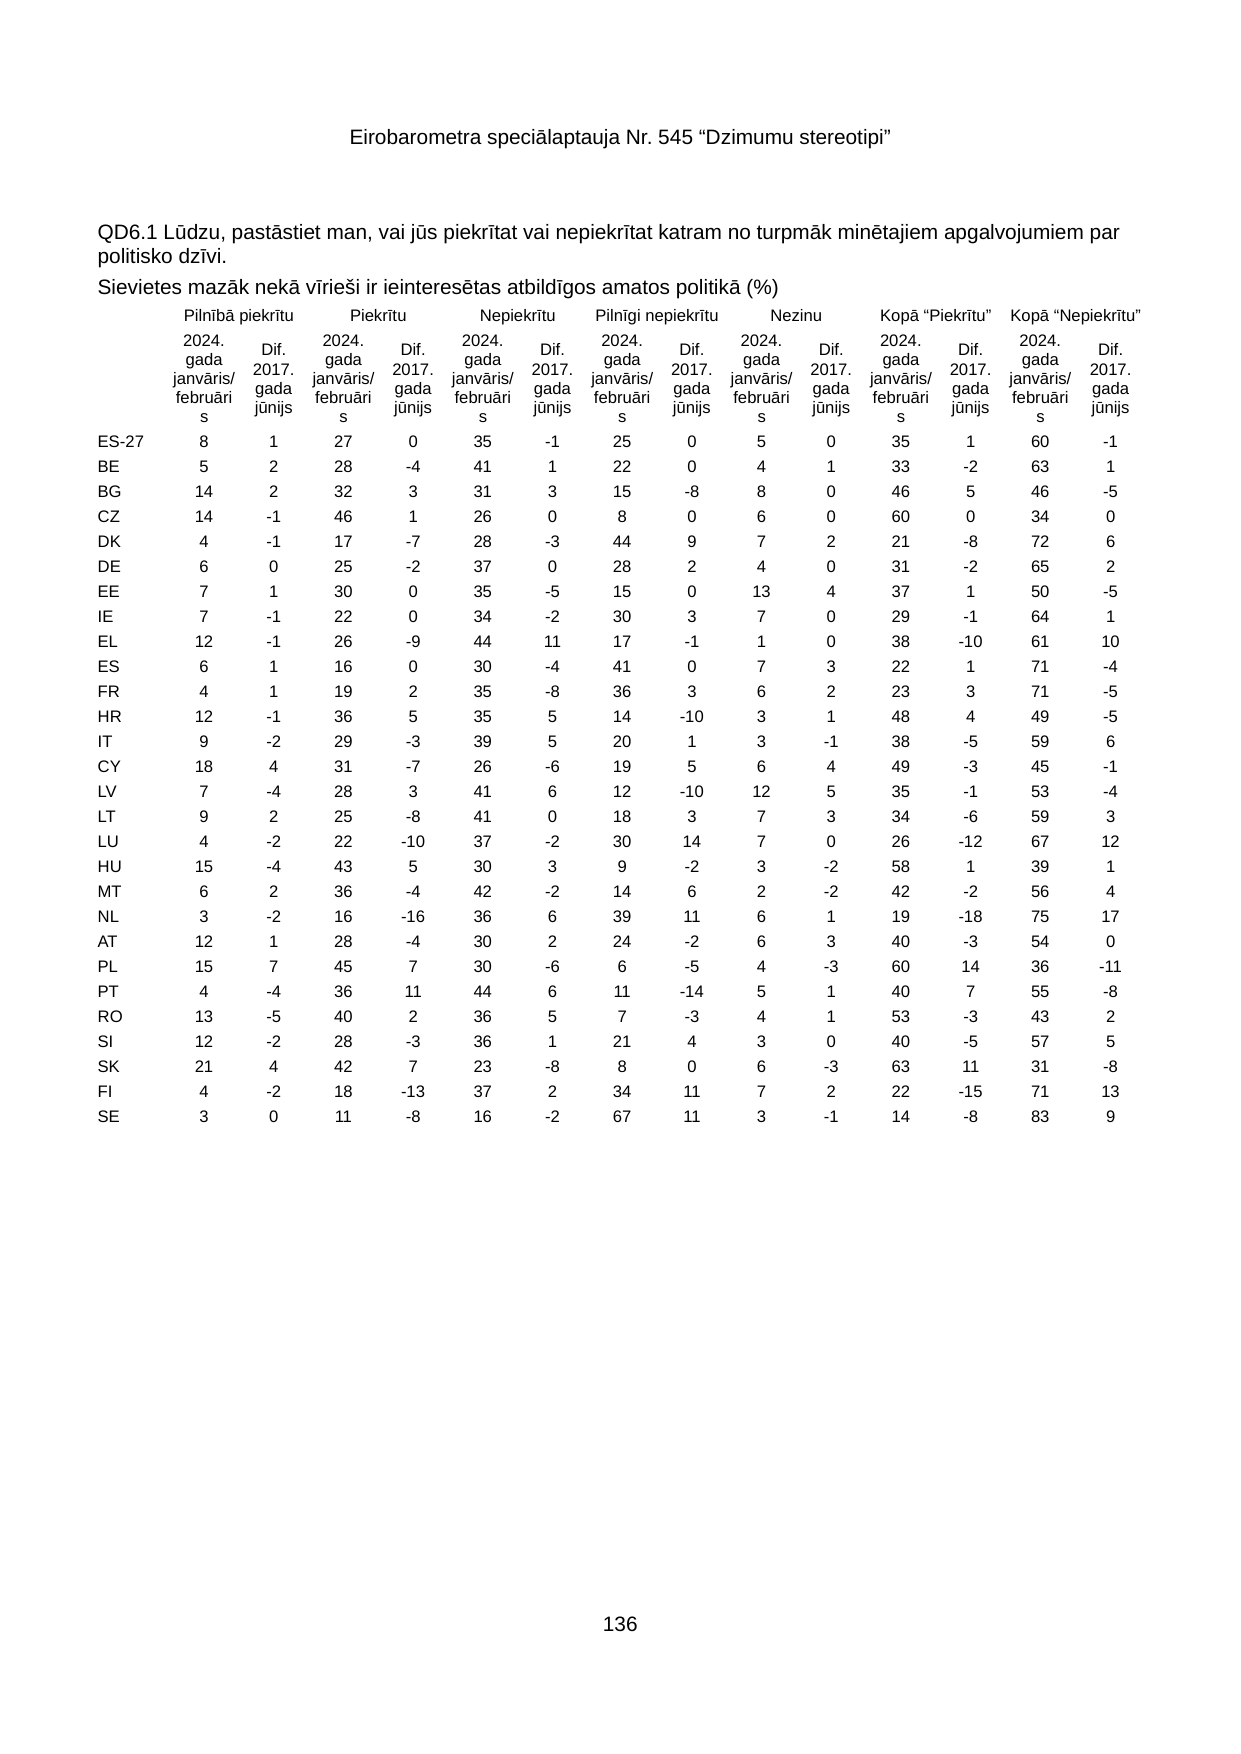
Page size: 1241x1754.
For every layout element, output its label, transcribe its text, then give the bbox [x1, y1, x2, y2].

table_cell 31 [1005, 1054, 1075, 1079]
table_cell 8 [169, 429, 239, 454]
table_cell 1 [239, 679, 308, 704]
table_cell -3 [657, 1004, 726, 1029]
table_cell ES-27 [95, 429, 169, 454]
table_cell 16 [308, 904, 378, 929]
table_cell 71 [1005, 679, 1075, 704]
table_cell 83 [1005, 1104, 1075, 1129]
table_cell -1 [239, 604, 308, 629]
table_cell 49 [866, 754, 936, 779]
table_cell 6 [518, 904, 587, 929]
table_cell 31 [866, 554, 936, 579]
table_cell 25 [587, 429, 657, 454]
table_cell 1 [1075, 854, 1146, 879]
table_cell 22 [308, 604, 378, 629]
table_cell 11 [587, 979, 657, 1004]
table_cell Nezinu [726, 303, 866, 328]
table_cell 34 [587, 1079, 657, 1104]
table_cell 36 [587, 679, 657, 704]
table_cell 6 [518, 779, 587, 804]
table_cell -2 [518, 879, 587, 904]
table_cell 30 [448, 954, 517, 979]
table_cell -1 [1075, 754, 1146, 779]
table_cell 3 [796, 804, 866, 829]
table_cell Nepiekrītu [448, 303, 587, 328]
table_cell 46 [1005, 479, 1075, 504]
table_cell -5 [657, 954, 726, 979]
table_cell -5 [1075, 704, 1146, 729]
table_cell 2 [239, 479, 308, 504]
table_cell 3 [796, 929, 866, 954]
table_cell 4 [239, 754, 308, 779]
table_cell 12 [726, 779, 796, 804]
table_cell 1 [936, 429, 1005, 454]
table_cell 2024. gada janvāris/februāris [587, 328, 657, 429]
table_cell 14 [936, 954, 1005, 979]
table_cell 1 [239, 429, 308, 454]
table_cell 12 [169, 629, 239, 654]
table_cell -1 [936, 604, 1005, 629]
table_cell -8 [936, 529, 1005, 554]
table_cell [95, 303, 169, 328]
table_cell -10 [378, 829, 448, 854]
table_cell 32 [308, 479, 378, 504]
table_cell Dif. 2017. gada jūnijs [378, 328, 448, 429]
table_cell -15 [936, 1079, 1005, 1104]
table_cell 37 [448, 829, 517, 854]
table_cell 1 [796, 979, 866, 1004]
table_cell -8 [378, 1104, 448, 1129]
table_cell 36 [1005, 954, 1075, 979]
table_cell -2 [657, 854, 726, 879]
table_cell 30 [587, 829, 657, 854]
table_cell 11 [657, 1079, 726, 1104]
table_cell Dif. 2017. gada jūnijs [1075, 328, 1146, 429]
table_cell 16 [448, 1104, 517, 1129]
table_cell 8 [726, 479, 796, 504]
table_cell -3 [936, 1004, 1005, 1029]
table_cell Kopā “Nepiekrītu” [1005, 303, 1146, 328]
table_cell 53 [1005, 779, 1075, 804]
table_cell 28 [587, 554, 657, 579]
table_cell 7 [726, 1079, 796, 1104]
table_cell 3 [726, 1029, 796, 1054]
table_cell BE [95, 454, 169, 479]
table_cell -3 [936, 754, 1005, 779]
table_cell -10 [657, 704, 726, 729]
table_cell 27 [308, 429, 378, 454]
table_cell 7 [239, 954, 308, 979]
table_cell 65 [1005, 554, 1075, 579]
table_cell 55 [1005, 979, 1075, 1004]
table_cell 0 [518, 804, 587, 829]
table_cell -2 [239, 1079, 308, 1104]
table_cell -5 [1075, 479, 1146, 504]
table_cell 2 [796, 529, 866, 554]
table_cell 6 [518, 979, 587, 1004]
table_cell IE [95, 604, 169, 629]
table_cell 5 [169, 454, 239, 479]
table_cell 0 [239, 1104, 308, 1129]
table_cell 15 [169, 854, 239, 879]
table_cell 14 [866, 1104, 936, 1129]
table_cell Sievietes mazāk nekā vīrieši ir ieinteresētas atbildīgos amatos politikā (%) [95, 270, 1146, 303]
table_cell 16 [308, 654, 378, 679]
table_cell -5 [518, 579, 587, 604]
table_cell -1 [239, 704, 308, 729]
table_cell 37 [448, 1079, 517, 1104]
table_cell 28 [308, 1029, 378, 1054]
table_cell FI [95, 1079, 169, 1104]
table_cell 4 [936, 704, 1005, 729]
table_cell -4 [378, 454, 448, 479]
table_cell 1 [796, 1004, 866, 1029]
table_cell 6 [657, 879, 726, 904]
table_cell Piekrītu [308, 303, 448, 328]
table_cell -2 [796, 879, 866, 904]
table_cell LV [95, 779, 169, 804]
table_cell 44 [587, 529, 657, 554]
table_cell -4 [239, 979, 308, 1004]
table_cell 63 [866, 1054, 936, 1079]
table_cell 14 [587, 879, 657, 904]
table_cell 37 [866, 579, 936, 604]
table_cell 0 [518, 504, 587, 529]
table_cell FR [95, 679, 169, 704]
table_cell -2 [936, 879, 1005, 904]
table_cell 6 [726, 679, 796, 704]
table_cell 1 [936, 579, 1005, 604]
table_cell SK [95, 1054, 169, 1079]
table_cell 45 [1005, 754, 1075, 779]
table_cell 75 [1005, 904, 1075, 929]
table_cell 5 [378, 704, 448, 729]
table_cell RO [95, 1004, 169, 1029]
table_cell 0 [796, 604, 866, 629]
table_cell Pilnībā piekrītu [169, 303, 308, 328]
table_cell 17 [1075, 904, 1146, 929]
table_cell -4 [1075, 779, 1146, 804]
table_cell 5 [726, 429, 796, 454]
table_cell 1 [726, 629, 796, 654]
table_cell 5 [518, 729, 587, 754]
table_cell 20 [587, 729, 657, 754]
table_cell 34 [448, 604, 517, 629]
table_cell 50 [1005, 579, 1075, 604]
table_cell 26 [448, 754, 517, 779]
table_cell 22 [866, 1079, 936, 1104]
table_cell Dif. 2017. gada jūnijs [657, 328, 726, 429]
table_cell 24 [587, 929, 657, 954]
table_cell 5 [657, 754, 726, 779]
table_cell MT [95, 879, 169, 904]
table_cell Dif. 2017. gada jūnijs [239, 328, 308, 429]
table_cell -1 [657, 629, 726, 654]
table_cell 38 [866, 729, 936, 754]
table_cell -2 [239, 729, 308, 754]
table_cell 35 [448, 429, 517, 454]
table_cell 56 [1005, 879, 1075, 904]
table_cell -2 [518, 1104, 587, 1129]
table_cell 18 [169, 754, 239, 779]
table_cell 41 [448, 779, 517, 804]
table_cell -6 [518, 754, 587, 779]
table_cell -5 [1075, 679, 1146, 704]
table_cell Dif. 2017. gada jūnijs [518, 328, 587, 429]
table_cell 6 [726, 754, 796, 779]
table_cell 19 [866, 904, 936, 929]
table_cell NL [95, 904, 169, 929]
table_cell 36 [448, 904, 517, 929]
table_cell -7 [378, 529, 448, 554]
table_cell Dif. 2017. gada jūnijs [796, 328, 866, 429]
table_cell 53 [866, 1004, 936, 1029]
table_cell 60 [866, 504, 936, 529]
table_cell 5 [518, 704, 587, 729]
table_cell 15 [587, 479, 657, 504]
table_cell 42 [866, 879, 936, 904]
table_cell 30 [448, 654, 517, 679]
table_cell -2 [518, 829, 587, 854]
table_cell 2 [518, 929, 587, 954]
table_cell 6 [169, 879, 239, 904]
table_cell 54 [1005, 929, 1075, 954]
table_cell 13 [169, 1004, 239, 1029]
table_cell 23 [448, 1054, 517, 1079]
table_cell 6 [587, 954, 657, 979]
table_cell -3 [796, 954, 866, 979]
table_cell 5 [518, 1004, 587, 1029]
table_cell 2 [518, 1079, 587, 1104]
table_cell 4 [169, 1079, 239, 1104]
table_cell 0 [657, 579, 726, 604]
table_cell 35 [866, 779, 936, 804]
table_cell 2 [1075, 554, 1146, 579]
table_cell 18 [308, 1079, 378, 1104]
table_cell 0 [378, 579, 448, 604]
table_cell -1 [936, 779, 1005, 804]
table_cell PL [95, 954, 169, 979]
table_cell 12 [1075, 829, 1146, 854]
table_cell 0 [518, 554, 587, 579]
table_cell 40 [866, 1029, 936, 1054]
table_cell 1 [796, 704, 866, 729]
table_cell CZ [95, 504, 169, 529]
table_cell 21 [866, 529, 936, 554]
table_cell [95, 328, 169, 429]
table_cell 14 [587, 704, 657, 729]
table_cell 2 [239, 804, 308, 829]
table_cell 3 [657, 679, 726, 704]
table_cell 0 [796, 479, 866, 504]
table_cell -1 [239, 529, 308, 554]
table_cell 0 [936, 504, 1005, 529]
table_cell 4 [1075, 879, 1146, 904]
table_cell 2 [796, 679, 866, 704]
table_cell Dif. 2017. gada jūnijs [936, 328, 1005, 429]
table_cell 7 [726, 804, 796, 829]
table_cell -8 [657, 479, 726, 504]
table_cell 0 [796, 1029, 866, 1054]
table_cell 41 [448, 804, 517, 829]
table_cell 4 [169, 529, 239, 554]
table_cell 31 [308, 754, 378, 779]
table_cell -2 [936, 454, 1005, 479]
table_cell 30 [308, 579, 378, 604]
table_cell Kopā “Piekrītu” [866, 303, 1005, 328]
table_cell 6 [726, 1054, 796, 1079]
table_cell 28 [448, 529, 517, 554]
table_cell 2 [239, 879, 308, 904]
table_cell 12 [169, 1029, 239, 1054]
table_cell 0 [657, 1054, 726, 1079]
table_cell 15 [169, 954, 239, 979]
table_cell 39 [1005, 854, 1075, 879]
table_cell 3 [1075, 804, 1146, 829]
table_cell 61 [1005, 629, 1075, 654]
table_cell LU [95, 829, 169, 854]
table_cell 0 [657, 429, 726, 454]
table_cell 2024. gada janvāris/februāris [1005, 328, 1075, 429]
table_cell 57 [1005, 1029, 1075, 1054]
table_cell -4 [378, 929, 448, 954]
table_cell 0 [1075, 504, 1146, 529]
table_cell -5 [936, 1029, 1005, 1054]
table_cell -3 [378, 729, 448, 754]
table_cell 30 [587, 604, 657, 629]
table_cell 1 [657, 729, 726, 754]
table_cell 45 [308, 954, 378, 979]
table_cell 4 [726, 454, 796, 479]
table_cell -5 [239, 1004, 308, 1029]
table_cell 36 [308, 704, 378, 729]
table_cell 9 [169, 729, 239, 754]
table_cell 1 [1075, 604, 1146, 629]
table_cell -1 [796, 729, 866, 754]
table_cell 3 [726, 1104, 796, 1129]
table_cell -8 [518, 1054, 587, 1079]
table_cell 14 [657, 829, 726, 854]
table_cell 1 [518, 454, 587, 479]
table_cell 41 [587, 654, 657, 679]
table_cell -12 [936, 829, 1005, 854]
table_cell 22 [587, 454, 657, 479]
table_cell 2 [657, 554, 726, 579]
table_cell -2 [518, 604, 587, 629]
table_cell 41 [448, 454, 517, 479]
table_cell -7 [378, 754, 448, 779]
table_cell 42 [448, 879, 517, 904]
table_cell 46 [866, 479, 936, 504]
table_cell -6 [518, 954, 587, 979]
table_cell 7 [378, 1054, 448, 1079]
table_cell 3 [796, 654, 866, 679]
table_cell 7 [169, 579, 239, 604]
table_cell -1 [796, 1104, 866, 1129]
table_cell 1 [378, 504, 448, 529]
table_cell 0 [378, 604, 448, 629]
table_cell 6 [169, 554, 239, 579]
table_cell 4 [726, 954, 796, 979]
table_cell AT [95, 929, 169, 954]
table_cell -5 [1075, 579, 1146, 604]
table_cell -8 [1075, 979, 1146, 1004]
table_cell 11 [378, 979, 448, 1004]
table_cell 3 [169, 1104, 239, 1129]
table_cell 4 [169, 979, 239, 1004]
table_cell DK [95, 529, 169, 554]
table_cell 4 [796, 754, 866, 779]
table_cell 0 [796, 504, 866, 529]
table_cell LT [95, 804, 169, 829]
table_cell -4 [518, 654, 587, 679]
table_cell 4 [657, 1029, 726, 1054]
table_cell 44 [448, 979, 517, 1004]
table_cell -3 [796, 1054, 866, 1079]
table_cell 72 [1005, 529, 1075, 554]
table_cell 21 [169, 1054, 239, 1079]
table_cell 36 [308, 879, 378, 904]
table_cell 25 [308, 554, 378, 579]
table_cell 1 [936, 854, 1005, 879]
table_cell 7 [587, 1004, 657, 1029]
table_cell 7 [726, 604, 796, 629]
table_cell 3 [726, 704, 796, 729]
table_cell 0 [657, 454, 726, 479]
table_cell 8 [587, 504, 657, 529]
table_cell 17 [587, 629, 657, 654]
table_cell 0 [239, 554, 308, 579]
table_cell 2024. gada janvāris/februāris [448, 328, 517, 429]
table_cell 9 [169, 804, 239, 829]
table_cell -4 [378, 879, 448, 904]
table_cell -4 [1075, 654, 1146, 679]
table_cell 9 [1075, 1104, 1146, 1129]
table_cell 1 [239, 929, 308, 954]
table_cell -10 [936, 629, 1005, 654]
table_cell 8 [587, 1054, 657, 1079]
table_cell -14 [657, 979, 726, 1004]
table_cell 2 [1075, 1004, 1146, 1029]
table_cell 49 [1005, 704, 1075, 729]
table_cell 11 [518, 629, 587, 654]
table_cell -3 [378, 1029, 448, 1054]
table_cell 6 [726, 504, 796, 529]
table_cell 71 [1005, 654, 1075, 679]
table_cell ES [95, 654, 169, 679]
table_cell 35 [448, 579, 517, 604]
table_cell 36 [448, 1029, 517, 1054]
table_cell 22 [308, 829, 378, 854]
table_cell 7 [726, 529, 796, 554]
table_cell 37 [448, 554, 517, 579]
table_cell -8 [518, 679, 587, 704]
table_cell -2 [239, 1029, 308, 1054]
table_cell -8 [1075, 1054, 1146, 1079]
table_header QD6.1 Lūdzu, pastāstiet man, vai jūs piekrītat vai nepiekrītat katram no turpmāk minētajiem apgalvojumiem par politisko dzīvi. [95, 217, 1146, 270]
table_cell -1 [1075, 429, 1146, 454]
table_cell 4 [169, 679, 239, 704]
table_cell 2024. gada janvāris/februāris [866, 328, 936, 429]
table_cell -13 [378, 1079, 448, 1104]
table_cell 46 [308, 504, 378, 529]
table_cell -3 [518, 529, 587, 554]
table_cell 1 [796, 454, 866, 479]
table_cell 2 [726, 879, 796, 904]
table_cell 0 [796, 629, 866, 654]
table_cell 12 [169, 929, 239, 954]
table_cell 71 [1005, 1079, 1075, 1104]
table_cell 35 [866, 429, 936, 454]
table_cell 28 [308, 454, 378, 479]
table_cell 1 [936, 654, 1005, 679]
table_cell 35 [448, 704, 517, 729]
table_cell 3 [518, 479, 587, 504]
table_cell 7 [726, 654, 796, 679]
table_cell 42 [308, 1054, 378, 1079]
table_cell 26 [308, 629, 378, 654]
table_cell 11 [657, 904, 726, 929]
table_cell 23 [866, 679, 936, 704]
table_cell 3 [936, 679, 1005, 704]
table_cell 60 [866, 954, 936, 979]
table_cell 3 [726, 729, 796, 754]
table_cell 67 [587, 1104, 657, 1129]
table_cell 44 [448, 629, 517, 654]
table_cell 29 [866, 604, 936, 629]
table_cell 0 [1075, 929, 1146, 954]
table_cell 1 [1075, 454, 1146, 479]
table_cell -16 [378, 904, 448, 929]
table_cell DE [95, 554, 169, 579]
table_cell 1 [239, 654, 308, 679]
table_cell 5 [726, 979, 796, 1004]
table_cell 4 [726, 1004, 796, 1029]
table_cell 1 [796, 904, 866, 929]
table_cell 28 [308, 779, 378, 804]
table_cell 38 [866, 629, 936, 654]
table_cell 7 [378, 954, 448, 979]
table_cell 3 [657, 604, 726, 629]
table_cell 43 [308, 854, 378, 879]
table_cell 48 [866, 704, 936, 729]
table_cell 1 [518, 1029, 587, 1054]
table_cell 22 [866, 654, 936, 679]
table_cell 4 [169, 829, 239, 854]
table_cell 0 [796, 829, 866, 854]
table_cell 7 [726, 829, 796, 854]
table_cell 4 [239, 1054, 308, 1079]
table_cell 26 [448, 504, 517, 529]
table_cell 39 [587, 904, 657, 929]
table_cell -1 [239, 629, 308, 654]
table_cell -3 [936, 929, 1005, 954]
table_cell 6 [169, 654, 239, 679]
table_cell -18 [936, 904, 1005, 929]
table_cell 34 [1005, 504, 1075, 529]
table_cell 7 [169, 604, 239, 629]
table_cell 6 [1075, 529, 1146, 554]
table_cell -1 [518, 429, 587, 454]
table_cell -2 [239, 904, 308, 929]
table_cell 28 [308, 929, 378, 954]
table_cell 4 [796, 579, 866, 604]
table_cell 14 [169, 479, 239, 504]
table_cell 36 [308, 979, 378, 1004]
table_cell 0 [796, 429, 866, 454]
table_cell 13 [1075, 1079, 1146, 1104]
table_cell 60 [1005, 429, 1075, 454]
table_cell 59 [1005, 804, 1075, 829]
table_cell 3 [169, 904, 239, 929]
table_cell 25 [308, 804, 378, 829]
table_cell -6 [936, 804, 1005, 829]
table_cell -10 [657, 779, 726, 804]
table_cell 2024. gada janvāris/februāris [726, 328, 796, 429]
table_cell 5 [936, 479, 1005, 504]
table_cell 5 [796, 779, 866, 804]
table_cell 4 [726, 554, 796, 579]
table_cell EL [95, 629, 169, 654]
table_cell 15 [587, 579, 657, 604]
table_cell 26 [866, 829, 936, 854]
table_cell 3 [657, 804, 726, 829]
table_cell -4 [239, 779, 308, 804]
table_cell -2 [936, 554, 1005, 579]
table_cell 31 [448, 479, 517, 504]
table_cell 40 [866, 929, 936, 954]
table_cell Pilnīgi nepiekrītu [587, 303, 726, 328]
table_cell 13 [726, 579, 796, 604]
table_cell IT [95, 729, 169, 754]
table_cell 11 [308, 1104, 378, 1129]
table_cell -2 [239, 829, 308, 854]
table_cell 12 [587, 779, 657, 804]
table_cell 9 [657, 529, 726, 554]
table_cell 40 [866, 979, 936, 1004]
table_cell 2 [378, 679, 448, 704]
table_cell 33 [866, 454, 936, 479]
table_cell 0 [796, 554, 866, 579]
table_cell 2024. gada janvāris/februāris [169, 328, 239, 429]
table_cell 36 [448, 1004, 517, 1029]
table_cell PT [95, 979, 169, 1004]
table_cell 30 [448, 854, 517, 879]
table_cell 2 [378, 1004, 448, 1029]
table_cell 40 [308, 1004, 378, 1029]
table_cell 34 [866, 804, 936, 829]
table_cell 29 [308, 729, 378, 754]
table_cell 0 [657, 504, 726, 529]
table_cell 3 [726, 854, 796, 879]
table_cell 10 [1075, 629, 1146, 654]
table_cell -1 [239, 504, 308, 529]
table_cell 18 [587, 804, 657, 829]
table_cell 19 [308, 679, 378, 704]
table_cell 5 [1075, 1029, 1146, 1054]
table_cell 58 [866, 854, 936, 879]
table_cell SE [95, 1104, 169, 1129]
table_cell 64 [1005, 604, 1075, 629]
table_cell -4 [239, 854, 308, 879]
table_cell 1 [239, 579, 308, 604]
table_cell 3 [378, 779, 448, 804]
table_cell 6 [1075, 729, 1146, 754]
table_cell 59 [1005, 729, 1075, 754]
table_cell 0 [378, 654, 448, 679]
table_cell 6 [726, 929, 796, 954]
table_cell -2 [378, 554, 448, 579]
table_cell -5 [936, 729, 1005, 754]
table_cell CY [95, 754, 169, 779]
table_cell 2024. gada janvāris/februāris [308, 328, 378, 429]
table_cell 43 [1005, 1004, 1075, 1029]
table_cell 2 [239, 454, 308, 479]
table_cell EE [95, 579, 169, 604]
table_cell 7 [169, 779, 239, 804]
table_cell -2 [657, 929, 726, 954]
table_cell -8 [936, 1104, 1005, 1129]
table_cell -8 [378, 804, 448, 829]
table_cell 19 [587, 754, 657, 779]
table_cell -2 [796, 854, 866, 879]
table_cell HU [95, 854, 169, 879]
table_cell 5 [378, 854, 448, 879]
table_cell 63 [1005, 454, 1075, 479]
table_cell 21 [587, 1029, 657, 1054]
table_cell 12 [169, 704, 239, 729]
table_cell 11 [657, 1104, 726, 1129]
table_cell 0 [657, 654, 726, 679]
table_cell 2 [796, 1079, 866, 1104]
table_cell SI [95, 1029, 169, 1054]
table_cell -11 [1075, 954, 1146, 979]
table_cell 30 [448, 929, 517, 954]
table_cell HR [95, 704, 169, 729]
table_cell 14 [169, 504, 239, 529]
table_cell 3 [518, 854, 587, 879]
table_cell 7 [936, 979, 1005, 1004]
table_cell 11 [936, 1054, 1005, 1079]
table_cell 39 [448, 729, 517, 754]
table_cell 17 [308, 529, 378, 554]
table_cell 67 [1005, 829, 1075, 854]
table_cell BG [95, 479, 169, 504]
table_cell 0 [378, 429, 448, 454]
table_cell 9 [587, 854, 657, 879]
table_cell 6 [726, 904, 796, 929]
table_cell 3 [378, 479, 448, 504]
table_cell -9 [378, 629, 448, 654]
table_cell 35 [448, 679, 517, 704]
